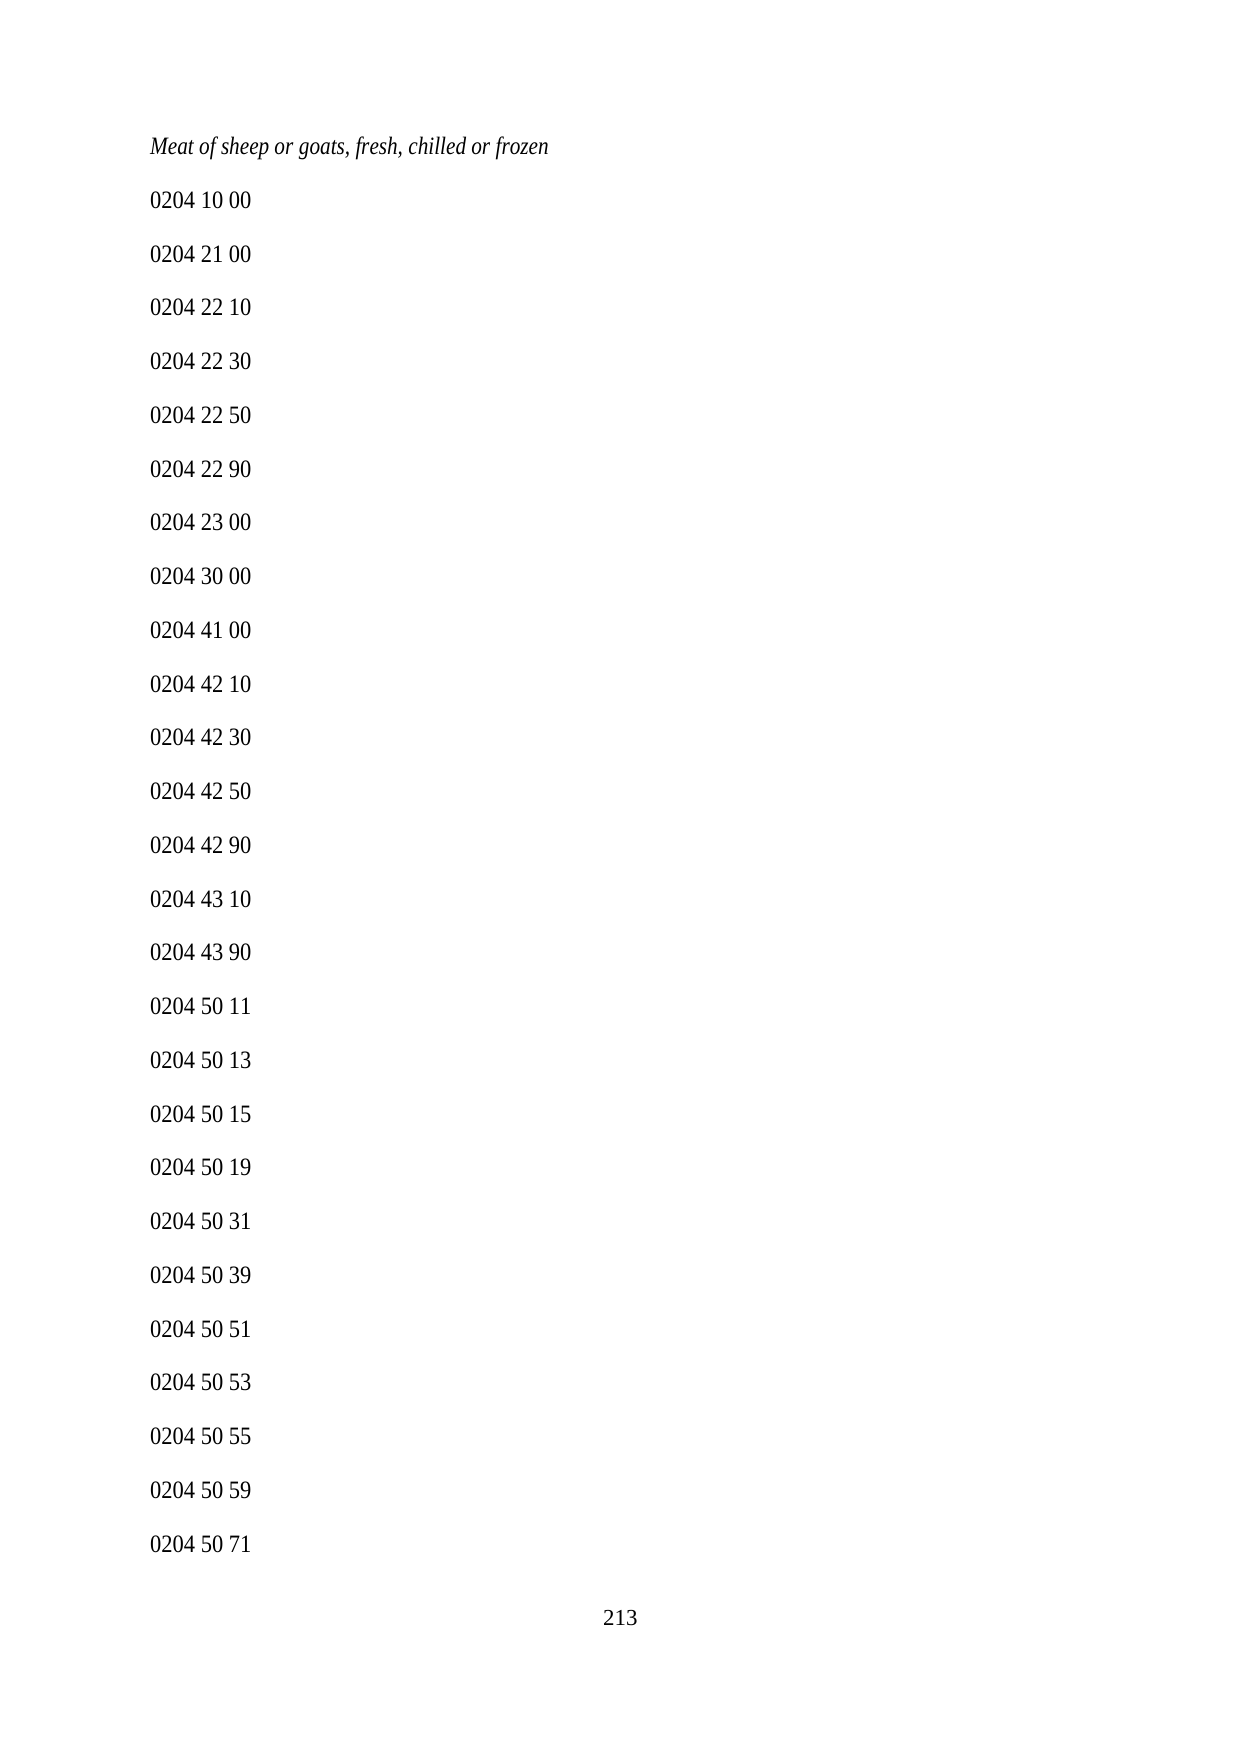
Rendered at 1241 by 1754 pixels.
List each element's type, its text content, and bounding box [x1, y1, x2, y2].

text 0204 23 00 [150, 507, 1090, 536]
text 0204 22 50 [150, 400, 1090, 429]
text 0204 21 00 [150, 239, 1090, 267]
text 0204 43 90 [150, 937, 1090, 966]
text 0204 50 71 [150, 1529, 1090, 1557]
text 0204 10 00 [150, 185, 1090, 214]
text 0204 42 30 [150, 722, 1090, 751]
text 0204 43 10 [150, 884, 1090, 912]
text 0204 22 10 [150, 292, 1090, 321]
text 0204 50 15 [150, 1099, 1090, 1127]
text 0204 42 90 [150, 830, 1090, 859]
text 0204 22 90 [150, 454, 1090, 482]
text Meat of sheep or goats, fresh, chilled or frozen [150, 131, 1090, 160]
text 0204 50 13 [150, 1045, 1090, 1074]
text 0204 50 59 [150, 1475, 1090, 1504]
text 0204 50 11 [150, 991, 1090, 1020]
text 0204 50 55 [150, 1421, 1090, 1450]
text 0204 42 50 [150, 776, 1090, 805]
text 0204 50 51 [150, 1314, 1090, 1342]
text 0204 41 00 [150, 615, 1090, 644]
text 0204 42 10 [150, 669, 1090, 697]
text 0204 22 30 [150, 346, 1090, 375]
text 0204 50 39 [150, 1260, 1090, 1289]
text 0204 50 19 [150, 1152, 1090, 1181]
text 0204 30 00 [150, 561, 1090, 590]
text 0204 50 53 [150, 1367, 1090, 1396]
text 0204 50 31 [150, 1206, 1090, 1235]
